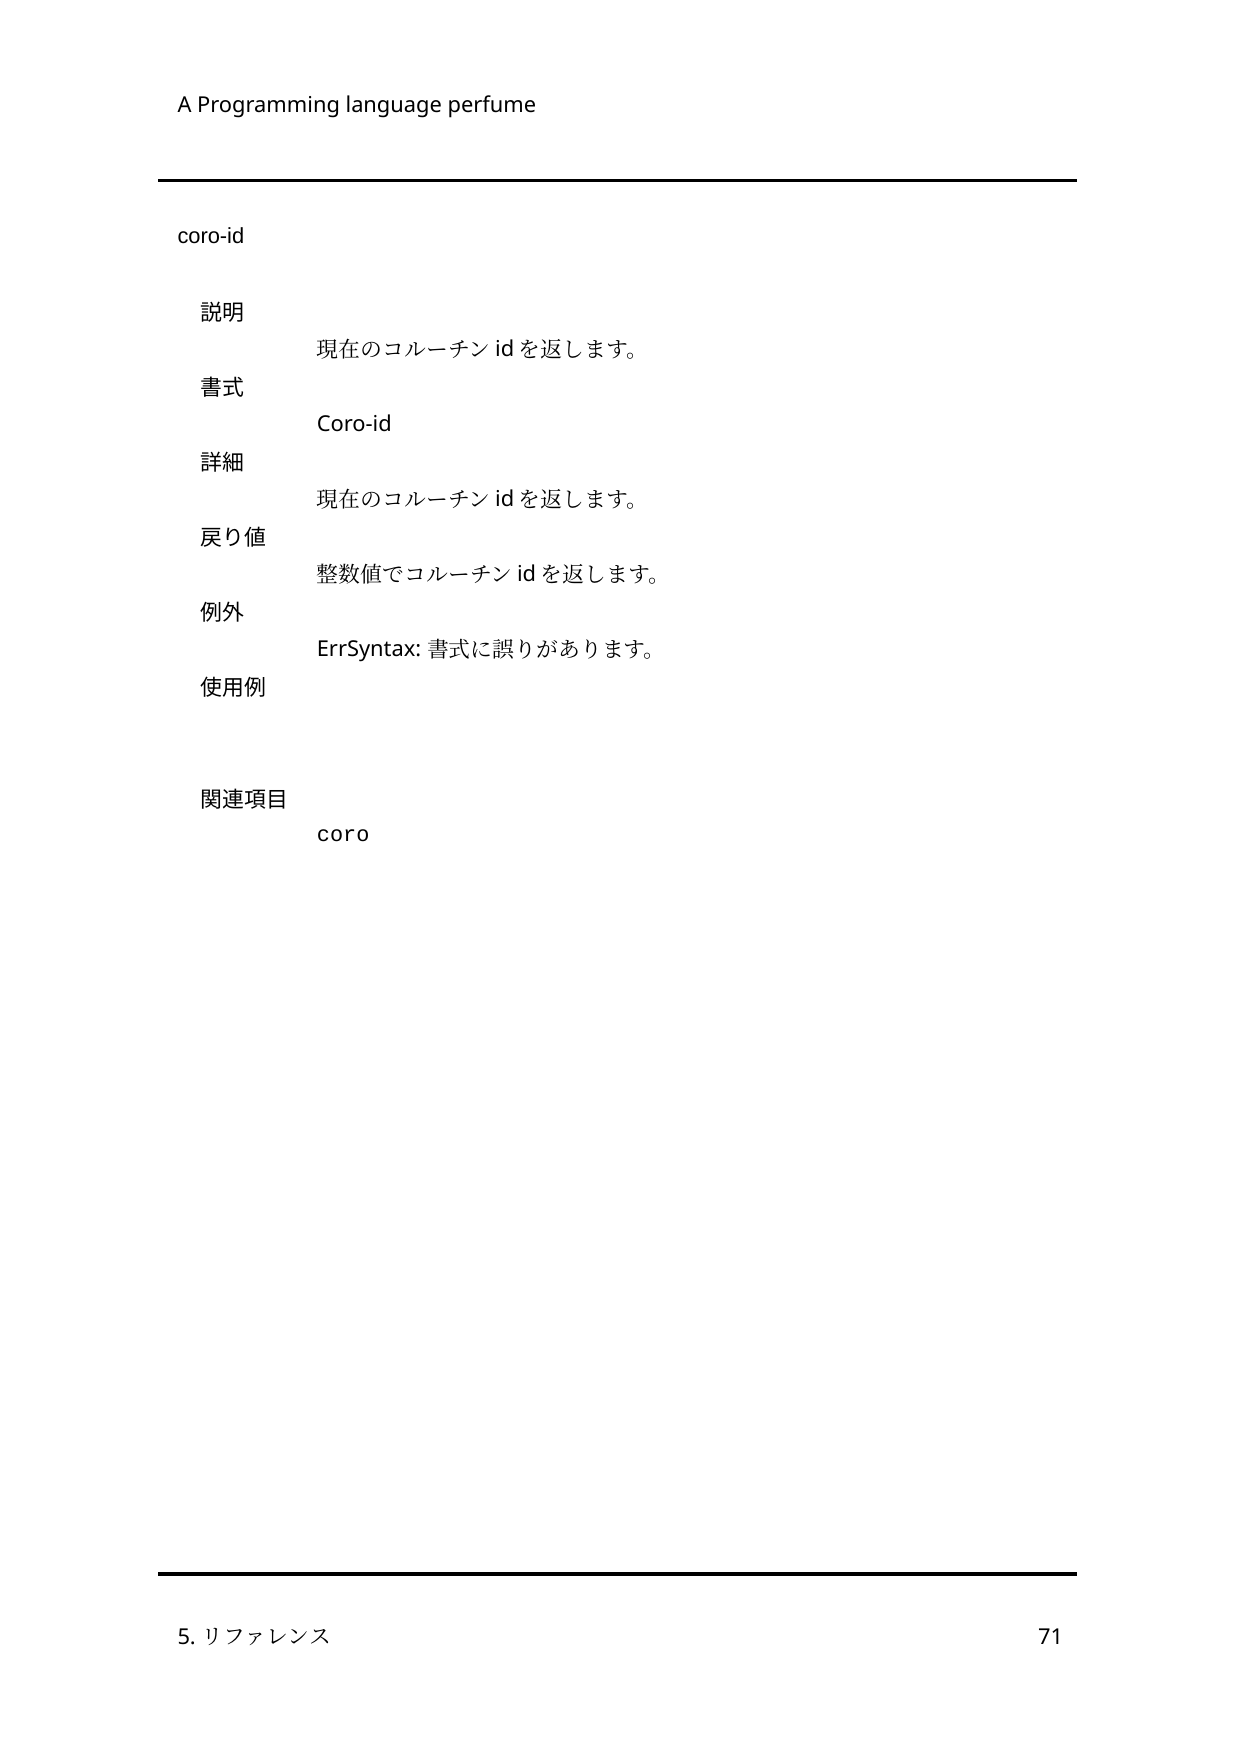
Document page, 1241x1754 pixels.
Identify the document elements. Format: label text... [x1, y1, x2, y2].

table_cell 現在のコルーチンidを返します。 [317, 442, 1063, 517]
table_cell ErrSyntax: 書式に誤りがあります。 [317, 592, 1063, 667]
table_cell 詳細 [200, 442, 317, 517]
table_cell Coro-id [317, 367, 1063, 442]
table_cell 使用例 [200, 667, 317, 754]
table_cell 戻り値 [200, 517, 317, 592]
table_cell 関連項目 [200, 754, 317, 854]
table_header 説明 [200, 292, 317, 367]
table_header 現在のコルーチンidを返します。 [317, 292, 1063, 367]
table_cell coro [317, 754, 1063, 854]
table_cell 書式 [200, 367, 317, 442]
table_cell [317, 667, 1063, 754]
table_cell 整数値でコルーチンidを返します。 [317, 517, 1063, 592]
subtitle coro-id [177, 217, 1063, 254]
table_cell 例外 [200, 592, 317, 667]
